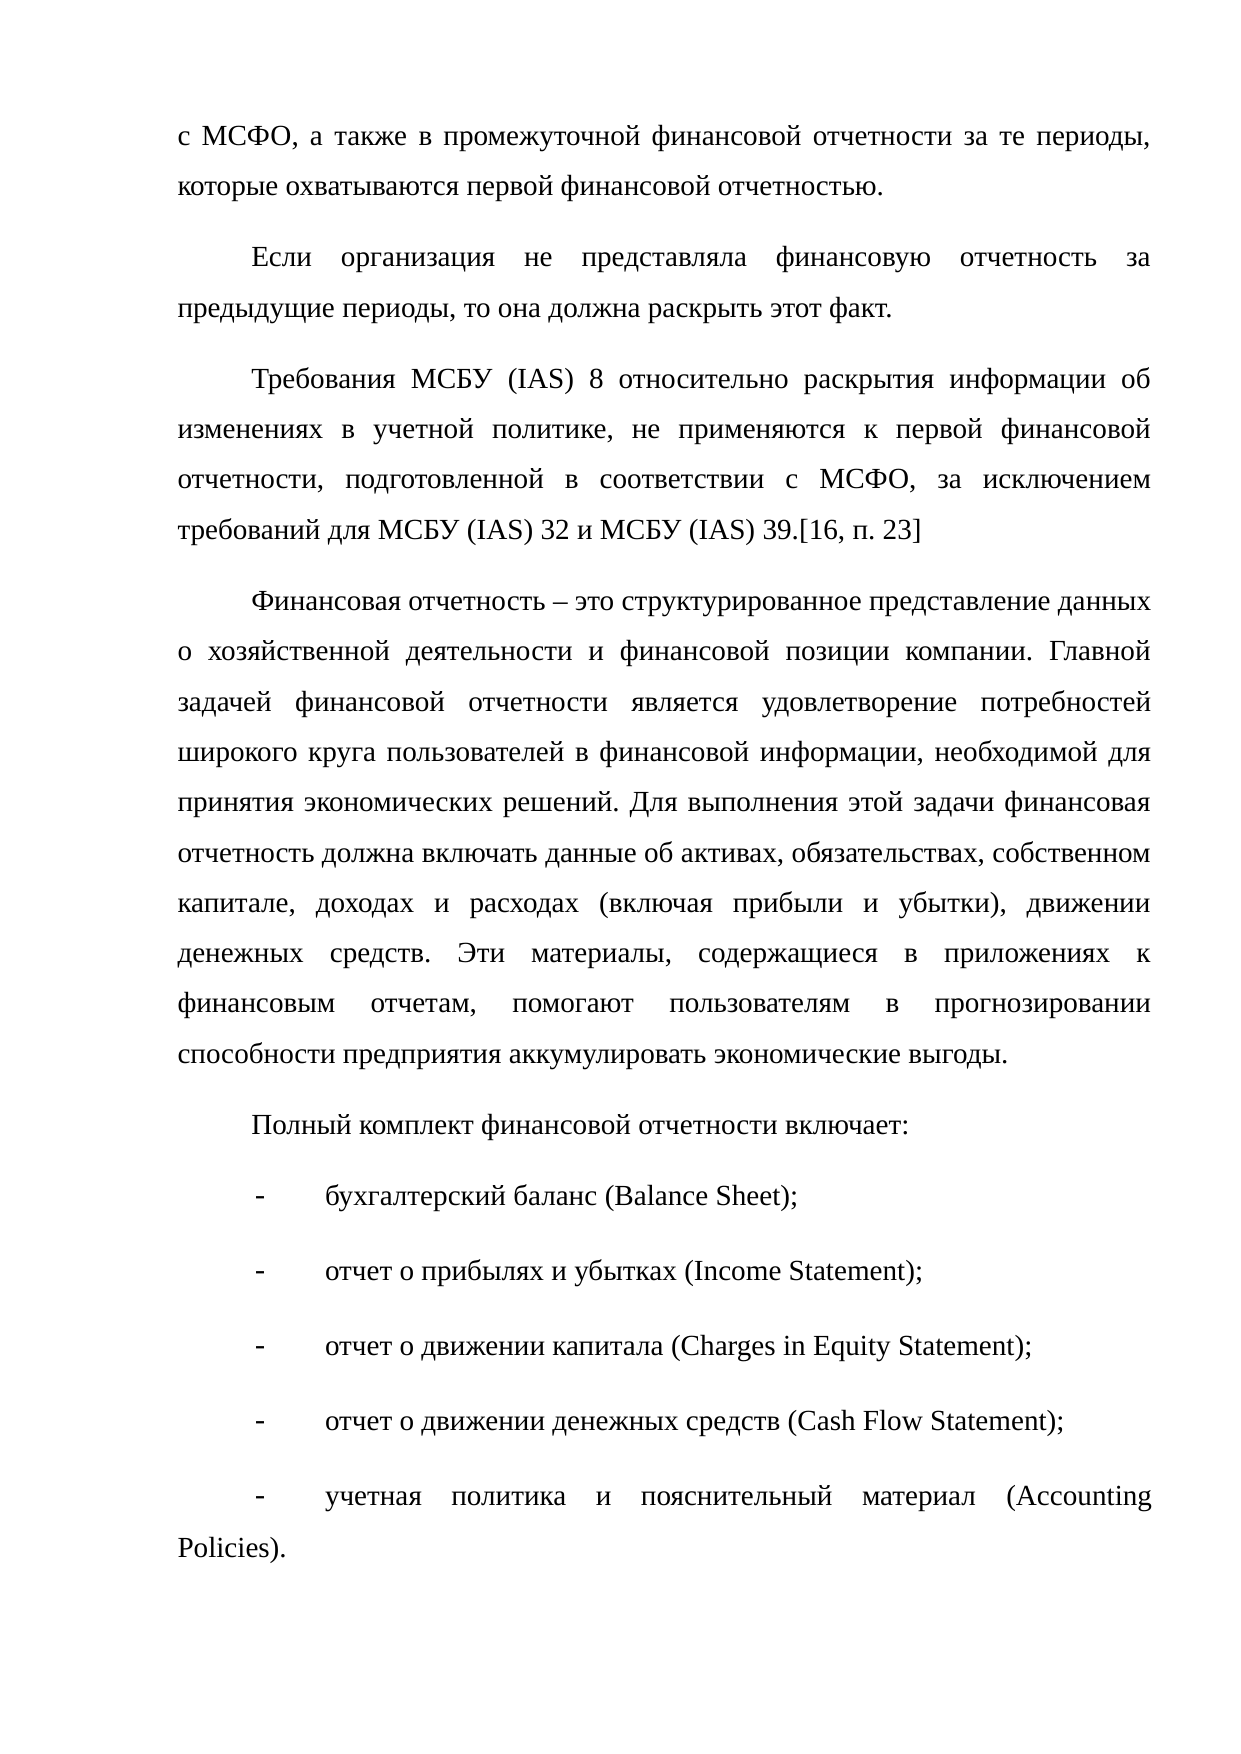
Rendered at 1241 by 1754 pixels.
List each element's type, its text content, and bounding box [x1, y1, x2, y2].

text Финансовая отчетность – это структурированное представление данных о хозяйственной деятельности и финансовой позиции компании. Главной задачей финансовой отчетности является удовлетворение потребностей широкого круга пользователей в финансовой информации, необходимой для принятия экономических решений. Для выполнения этой задачи финансовая отчетность должна включать данные об активах, обязательствах, собственном капитале, доходах и расходах (включая прибыли и убытки), движении денежных средств. Эти материалы, содержащиеся в приложениях к финансовым отчетам, помогают пользователям в прогнозировании способности предприятия аккумулировать экономические выгоды. [177, 583, 1152, 1069]
list отчет о движении денежных средств (Cash Flow Statement); [177, 1403, 1152, 1439]
list отчет о прибылях и убытках (Income Statement); [177, 1253, 1152, 1289]
text Требования МСБУ (IAS) 8 относительно раскрытия информации об изменениях в учетной политике, не применяются к первой финансовой отчетности, подготовленной в соответствии с МСФО, за исключением требований для МСБУ (IAS) 32 и МСБУ (IAS) 39.[16, п. 23] [177, 361, 1152, 546]
text Если организация не представляла финансовую отчетность за предыдущие периоды, то она должна раскрыть этот факт. [177, 239, 1152, 323]
list учетная политика и пояснительный материал (Accounting Policies). [177, 1478, 1152, 1564]
text с МСФО, а также в промежуточной финансовой отчетности за те периоды, которые охватываются первой финансовой отчетностью. [177, 118, 1152, 202]
list бухгалтерский баланс (Balance Sheet); [177, 1178, 1152, 1214]
text Полный комплект финансовой отчетности включает: [177, 1107, 1152, 1141]
list отчет о движении капитала (Charges in Equity Statement); [177, 1328, 1152, 1364]
